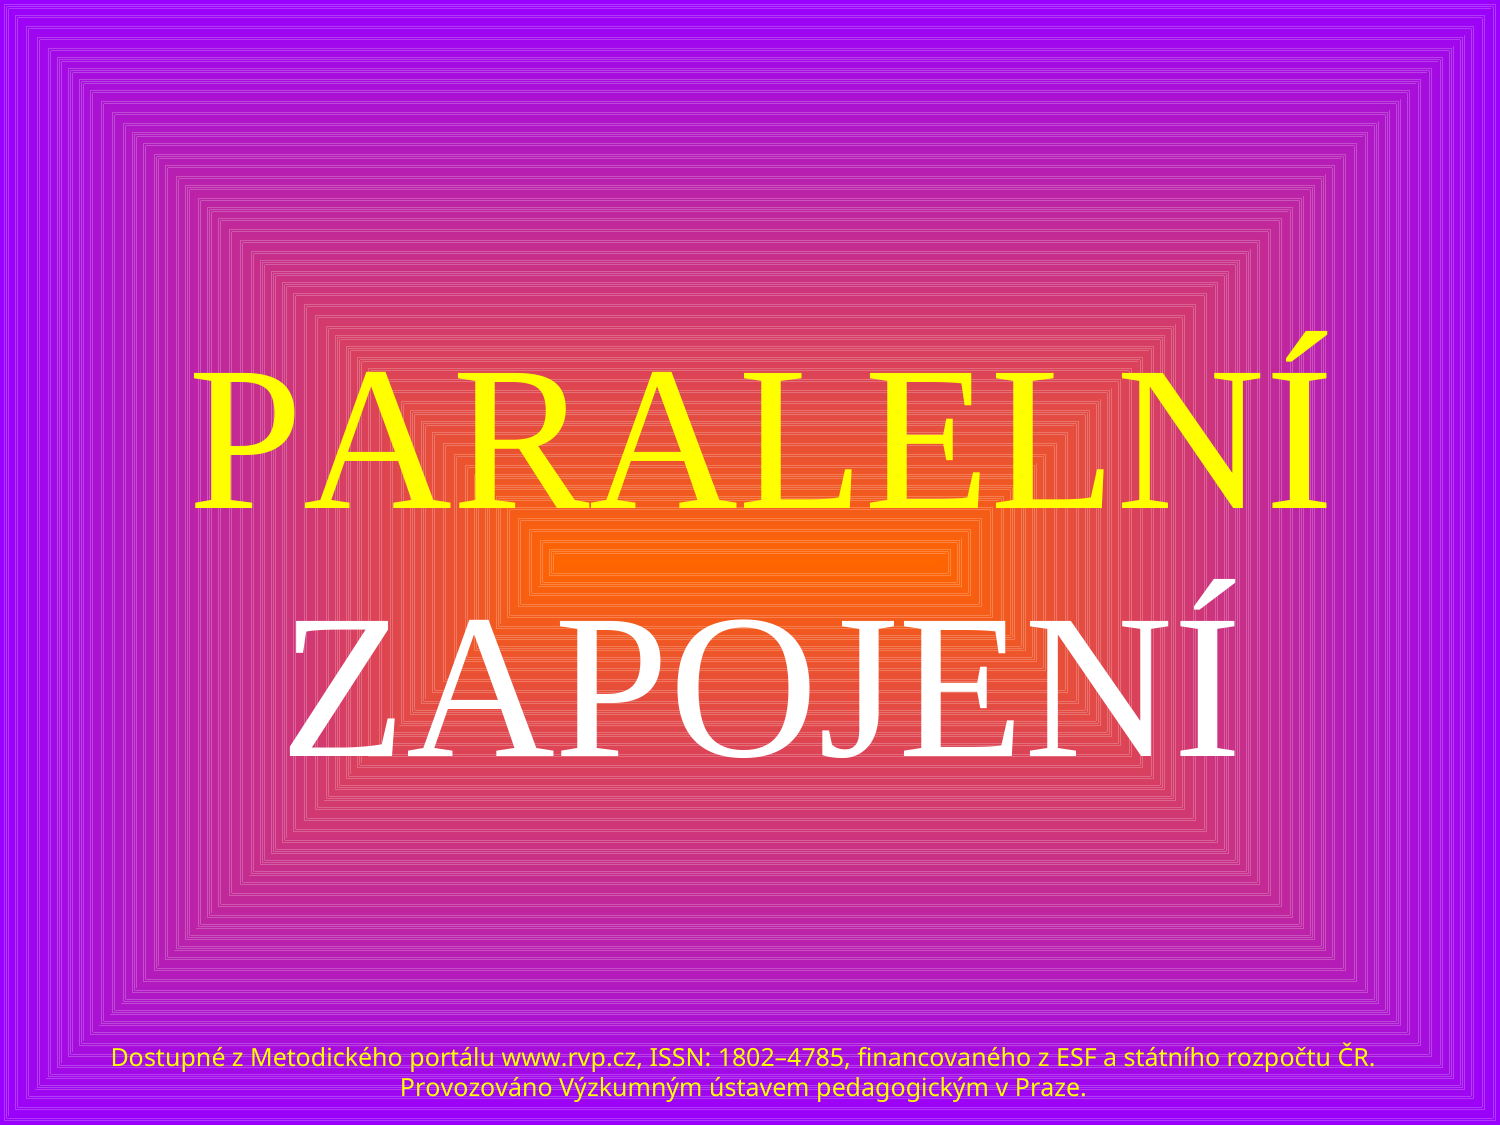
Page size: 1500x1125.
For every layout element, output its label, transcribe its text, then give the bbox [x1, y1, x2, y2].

text_box PARALELNÍ ZAPOJENÍ [100, 294, 1424, 806]
text_box Dostupné z Metodického portálu www.rvp.cz, ISSN: 1802–4785, financovaného z ESF a státního rozpočtu ČR. Provozováno Výzkumným ústavem pedagogickým v Praze. [35, 1041, 1454, 1102]
